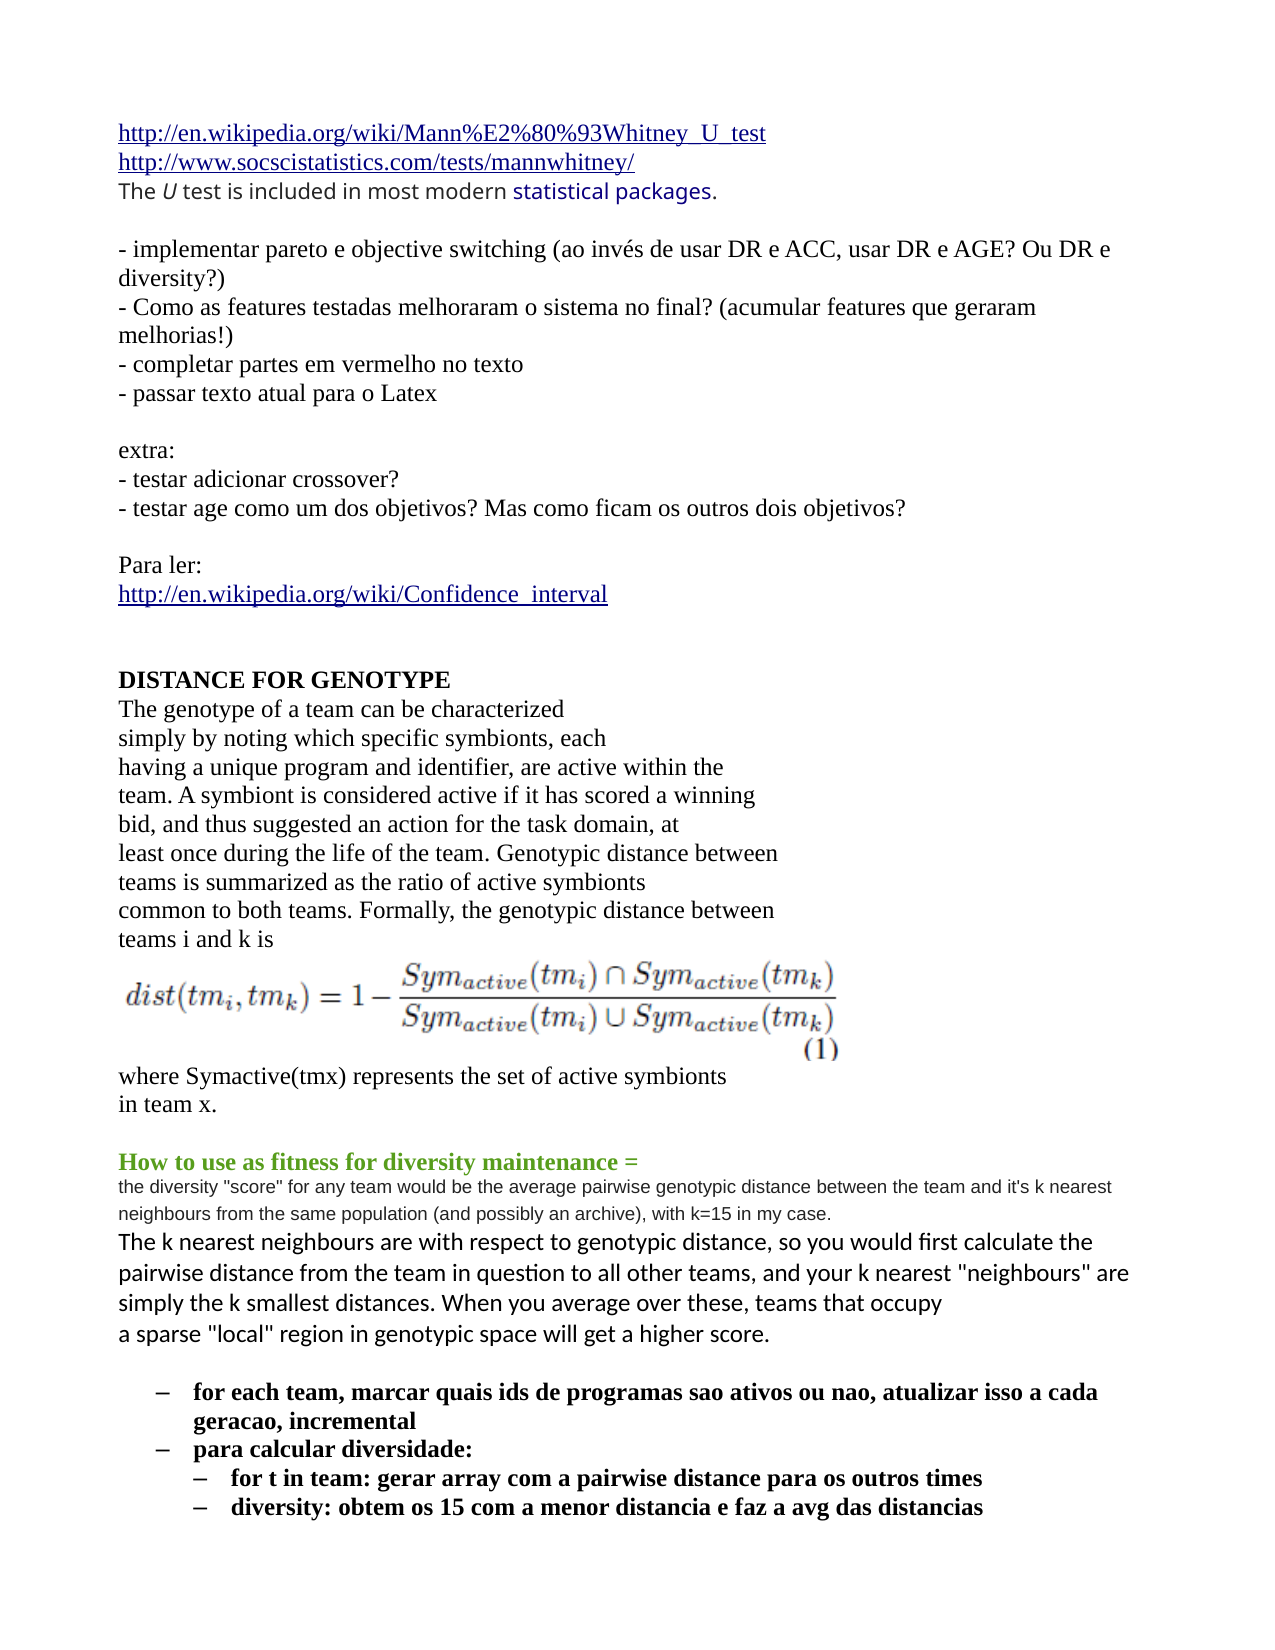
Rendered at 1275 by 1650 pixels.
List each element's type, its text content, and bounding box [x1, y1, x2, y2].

text - implementar pareto e objective switching (ao invés de usar DR e ACC, usar DR e AGE? Ou DR e diversity?) [118, 234, 1157, 292]
text http://en.wikipedia.org/wiki/Mann%E2%80%93Whitney_U_test [118, 118, 1157, 147]
text common to both teams. Formally, the genotypic distance between [118, 895, 1157, 924]
text teams is summarized as the ratio of active symbionts [118, 867, 1157, 895]
text DISTANCE FOR GENOTYPE [118, 665, 1157, 694]
text - completar partes em vermelho no texto [118, 349, 1157, 378]
text - passar texto atual para o Latex [118, 378, 1157, 407]
text teams i and k is [118, 924, 1157, 953]
list para calcular diversidade: [156, 1434, 1157, 1463]
text extra: [118, 435, 1157, 464]
text least once during the life of the team. Genotypic distance between [118, 838, 1157, 867]
text - Como as features testadas melhoraram o sistema no final? (acumular features que geraram melhorias!) [118, 292, 1157, 349]
text bid, and thus suggested an action for the task domain, at [118, 809, 1157, 838]
text having a unique program and identifier, are active within the [118, 752, 1157, 780]
text the diversity "score" for any team would be the average pairwise genotypic distance between the team and it's k nearest neighbours from the same population (and possibly an archive), with k=15 in my case. [118, 1176, 1157, 1226]
text Para ler: [118, 550, 1157, 579]
text http://en.wikipedia.org/wiki/Confidence_interval [118, 579, 1157, 608]
text The k nearest neighbours are with respect to genotypic distance, so you would first calculate the pairwise distance from the team in question to all other teams, and your k nearest "neighbours" are simply the k smallest distances. When you average over these, teams that occupy a sparse "local" region in genotypic space will get a higher score. [118, 1226, 1157, 1348]
text How to use as fitness for diversity maintenance = [118, 1147, 1157, 1176]
text in team x. [118, 1089, 1157, 1118]
text simply by noting which specific symbionts, each [118, 723, 1157, 752]
text - testar adicionar crossover? [118, 464, 1157, 493]
text - testar age como um dos objetivos? Mas como ficam os outros dois objetivos? [118, 493, 1157, 522]
text where Symactive(tmx) represents the set of active symbionts [118, 1061, 1157, 1089]
list diversity: obtem os 15 com a menor distancia e faz a avg das distancias [193, 1492, 1157, 1521]
text http://www.socscistatistics.com/tests/mannwhitney/ [118, 147, 1157, 176]
list for t in team: gerar array com a pairwise distance para os outros times [193, 1463, 1157, 1492]
text The U test is included in most modern statistical packages. [118, 176, 1157, 205]
list for each team, marcar quais ids de programas sao ativos ou nao, atualizar isso a cada geracao, incremental [156, 1377, 1157, 1434]
text team. A symbiont is considered active if it has scored a winning [118, 780, 1157, 809]
text The genotype of a team can be characterized [118, 694, 1157, 723]
